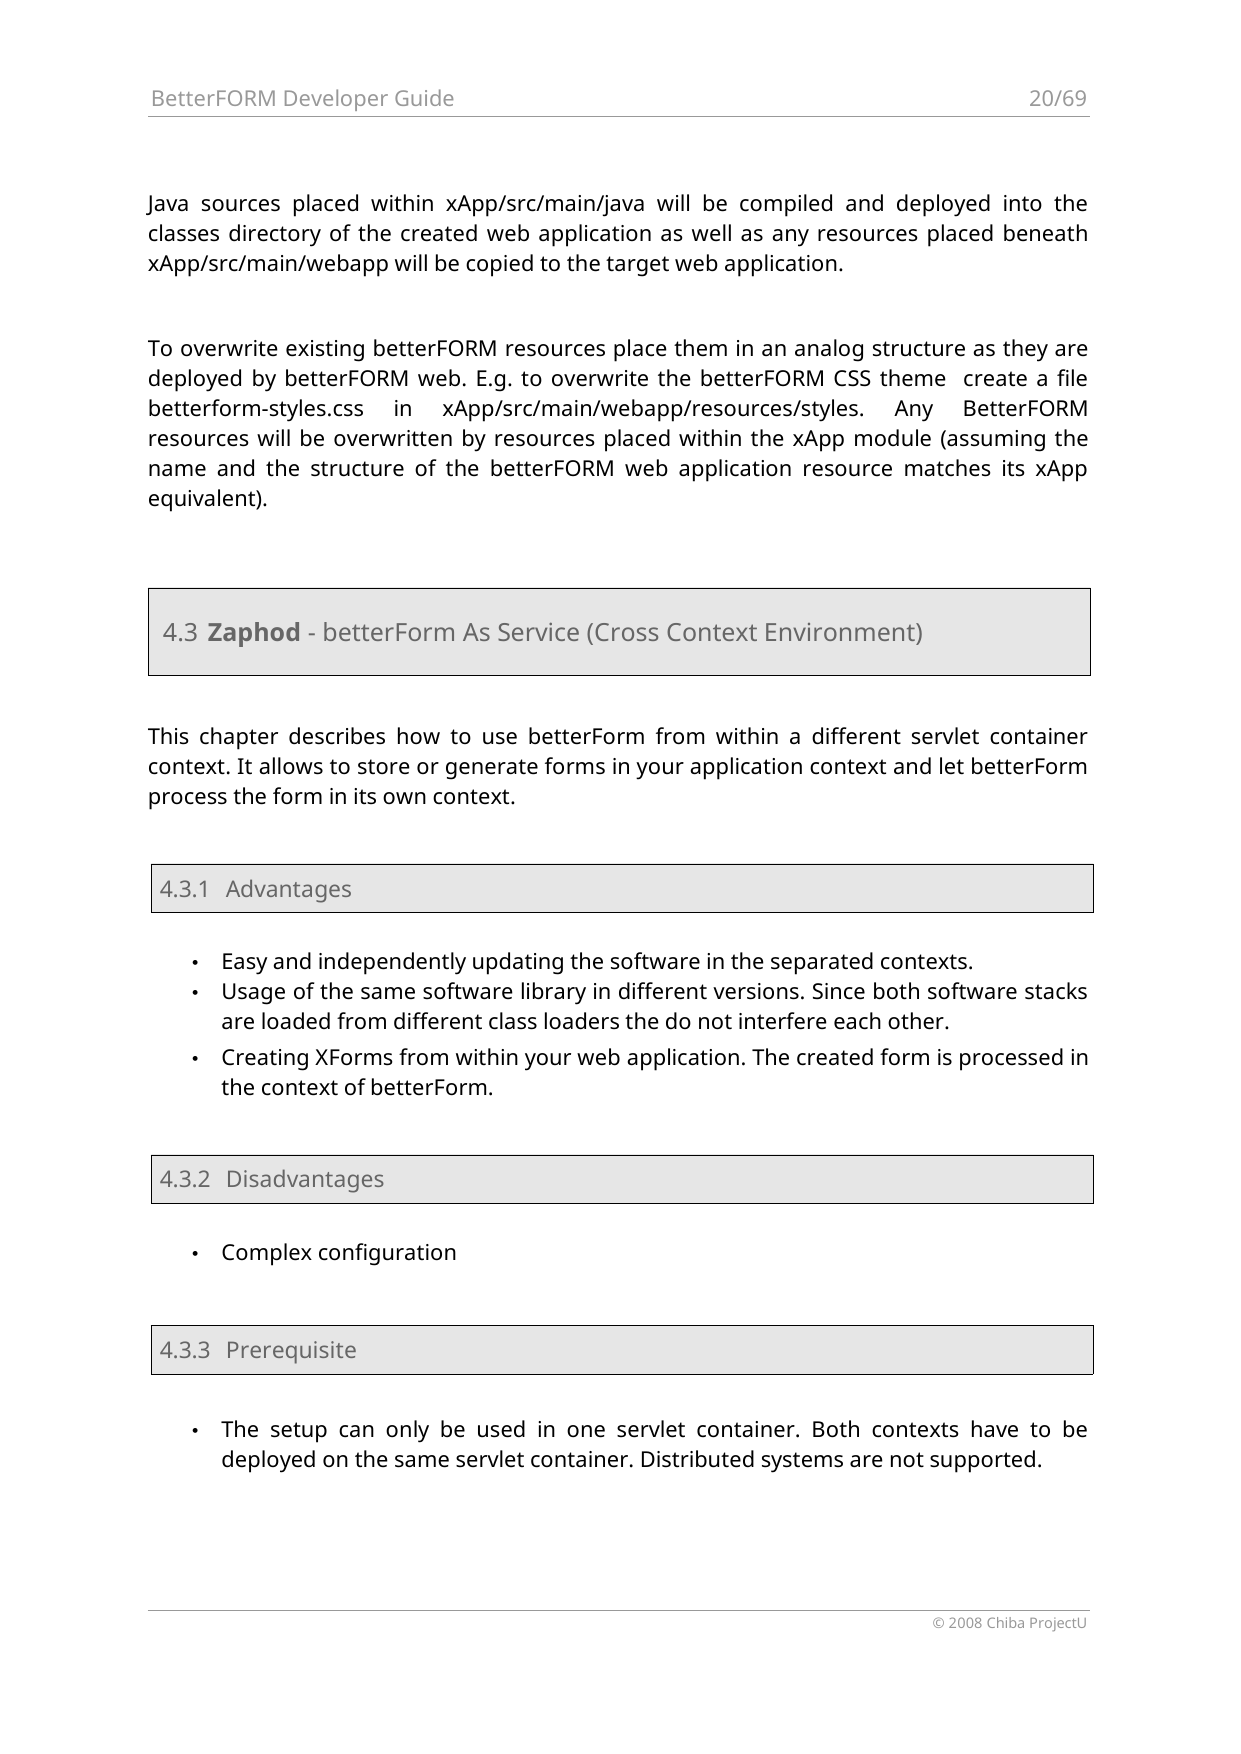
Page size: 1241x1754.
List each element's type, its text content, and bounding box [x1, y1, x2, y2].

list Complex configuration [192, 1236, 1090, 1266]
subtitle Prerequisite [152, 1326, 1093, 1374]
text Java sources placed within xApp/src/main/java will be compiled and deployed into the classes directory of the created web application as well as any resources placed beneath xApp/src/main/webapp will be copied to the target web application. [148, 188, 1090, 278]
text This chapter describes how to use betterForm from within a different servlet container context. It allows to store or generate forms in your application context and let betterForm process the form in its own context. [148, 721, 1090, 811]
subtitle Zaphod - betterForm As Service (Cross Context Environment) [149, 589, 1090, 675]
list Creating XForms from within your web application. The created form is processed in the context of betterForm. [192, 1042, 1090, 1102]
subtitle Advantages [152, 865, 1093, 912]
text To overwrite existing betterFORM resources place them in an analog structure as they are deployed by betterFORM web. E.g. to overwrite the betterFORM CSS theme create a file betterform-styles.css in xApp/src/main/webapp/resources/styles. Any BetterFORM resources will be overwritten by resources placed within the xApp module (assuming the name and the structure of the betterFORM web application resource matches its xApp equivalent). [148, 333, 1090, 513]
list Easy and independently updating the software in the separated contexts. [192, 946, 1090, 976]
list Usage of the same software library in different versions. Since both software stacks are loaded from different class loaders the do not interfere each other. [192, 976, 1090, 1036]
list The setup can only be used in one servlet container. Both contexts have to be deployed on the same servlet container. Distributed systems are not supported. [192, 1414, 1090, 1474]
subtitle Disadvantages [152, 1156, 1093, 1203]
